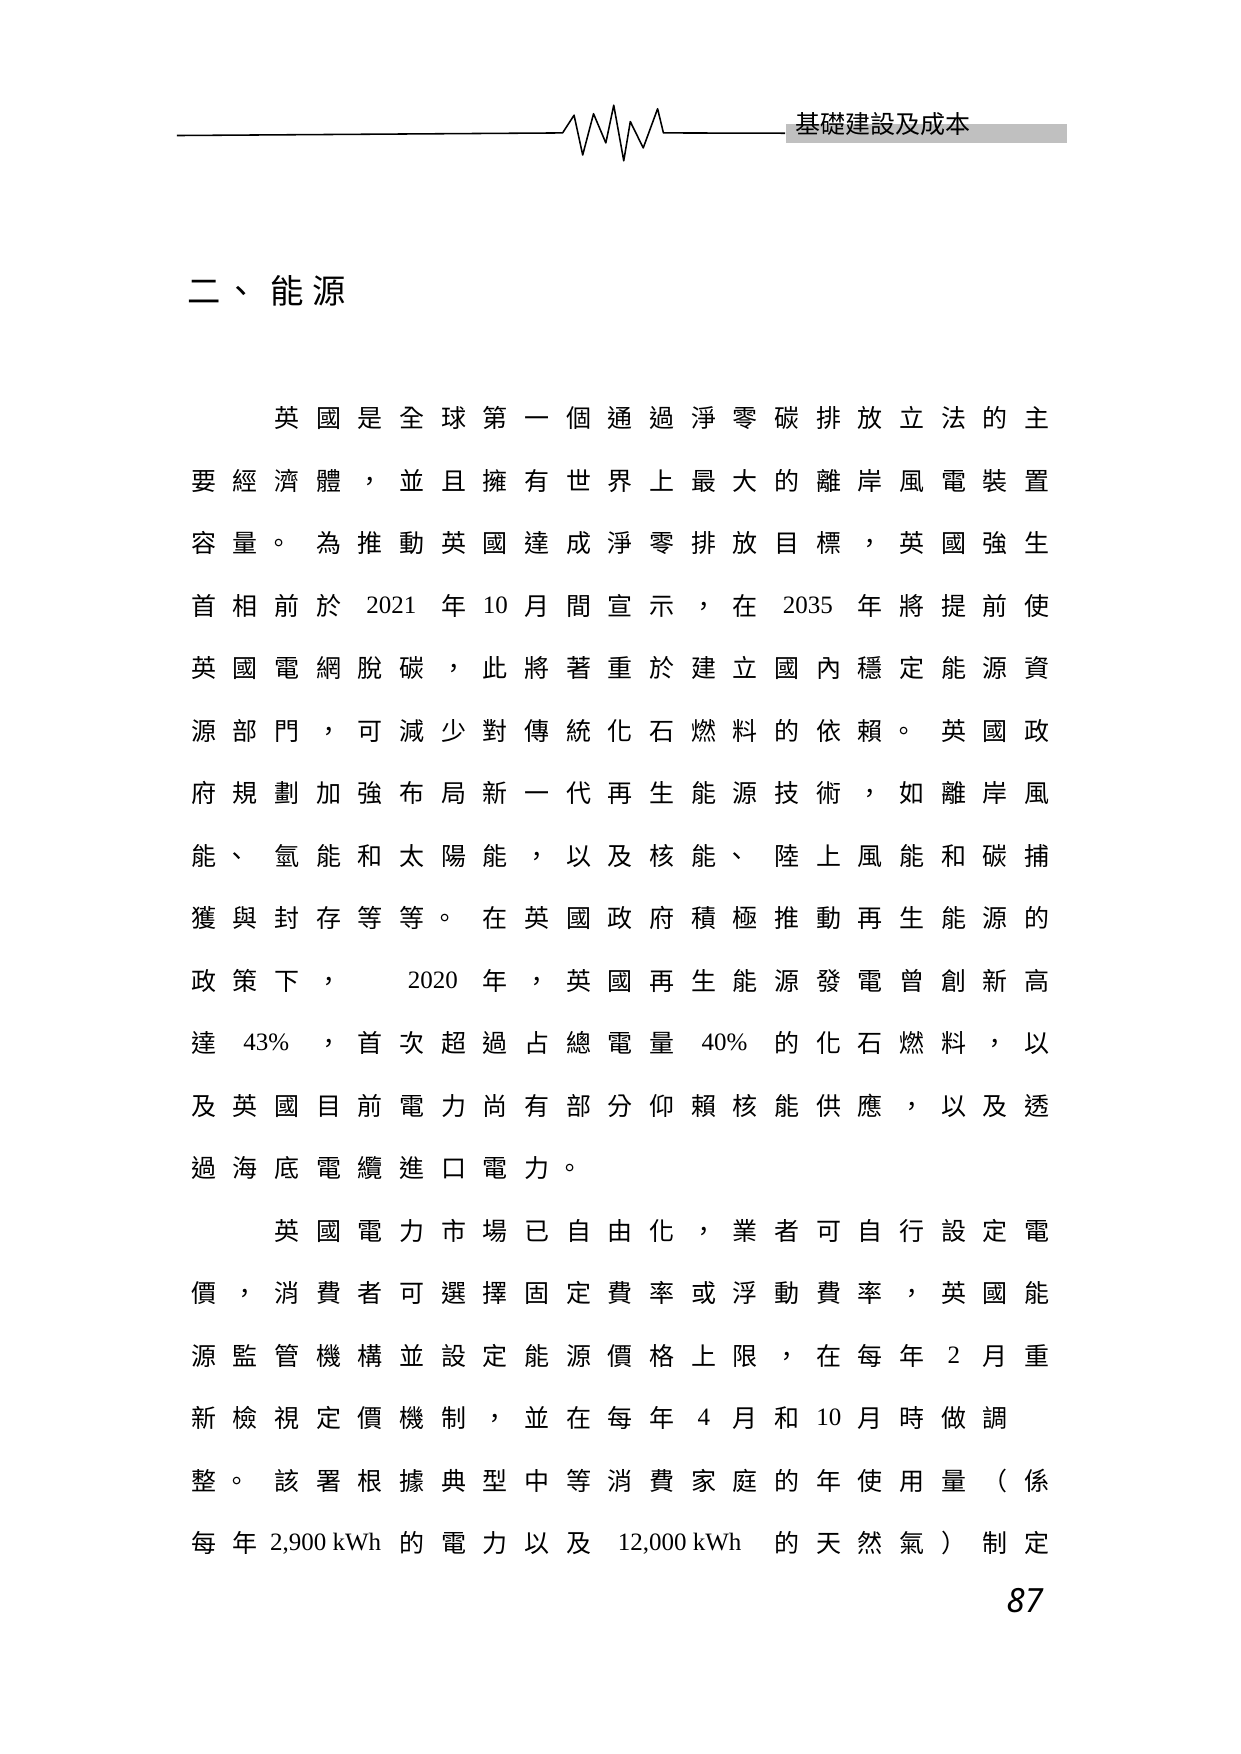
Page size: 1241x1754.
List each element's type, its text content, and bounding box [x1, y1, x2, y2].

text 英國電力市場已自由化，業者可自行設定電價，消費者可選擇固定費率或浮動費率，英國能源監管機構並設定能源價格上限，在每年2月重新檢視定價機制，並在每年4月和10月時做調整。該署根據典型中等消費家庭的年使用量（係每年2,900 kWh 的電力以及12,000 kWh 的天然氣）制定 [183, 1188, 1058, 1563]
text 英國是全球第一個通過淨零碳排放立法的主要經濟體，並且擁有世界上最大的離岸風電裝置容量。為推動英國達成淨零排放目標，英國強生首相前於2021年10月間宣示，在2035年將提前使英國電網脫碳，此將著重於建立國內穩定能源資源部門，可減少對傳統化石燃料的依賴。英國政府規劃加強布局新一代再生能源技術，如離岸風能、氫能和太陽能，以及核能、陸上風能和碳捕獲與封存等等。在英國政府積極推動再生能源的政策下， 2020年，英國再生能源發電曾創新高達43%，首次超過占總電量40%的化石燃料，以及英國目前電力尚有部分仰賴核能供應，以及透過海底電纜進口電力。 [183, 375, 1058, 1188]
text 二、能源 [183, 250, 1058, 313]
